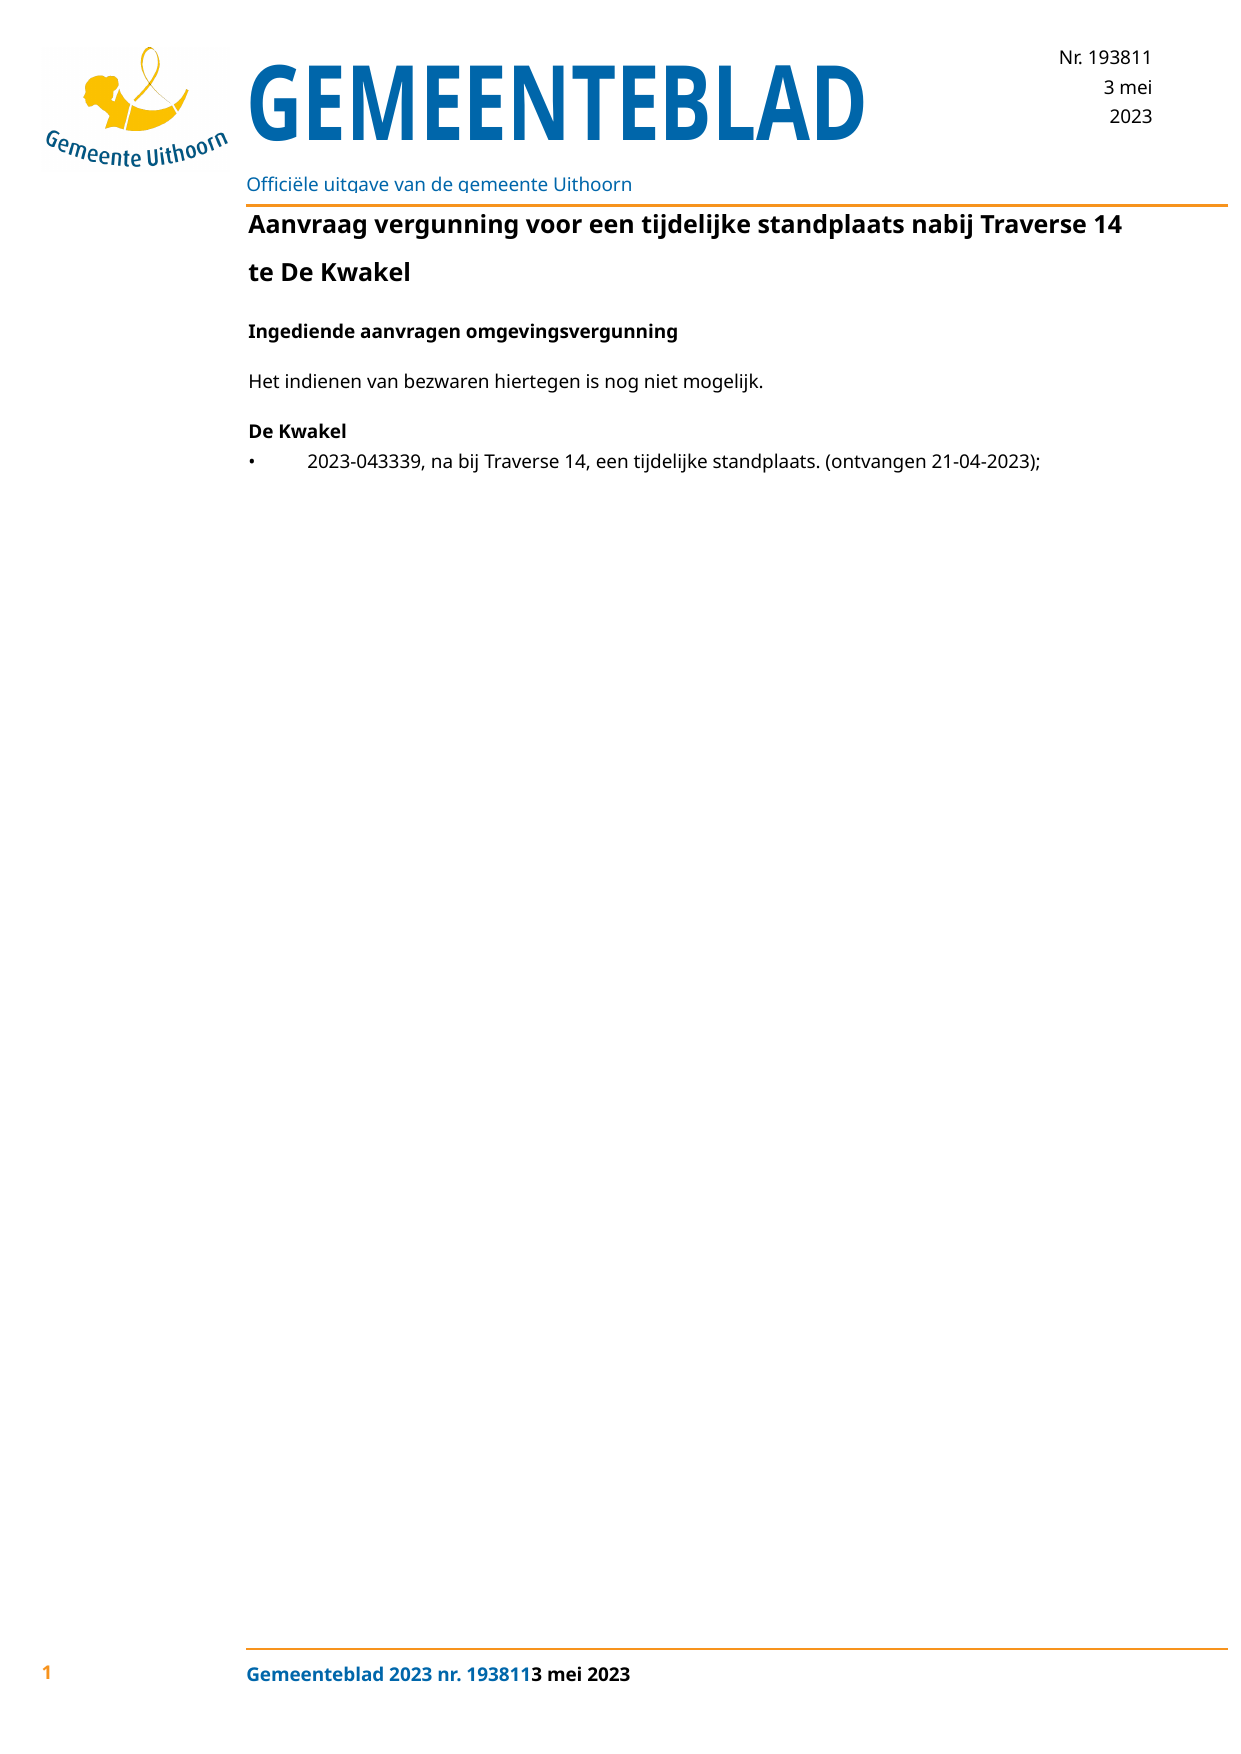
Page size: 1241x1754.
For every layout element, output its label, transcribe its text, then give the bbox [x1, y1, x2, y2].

text Ingediende aanvragen omgevingsvergunning [248, 318, 1152, 344]
text Aanvraag vergunning voor een tijdelijke standplaats nabij Traverse 14 te De Kwakel [248, 207, 1152, 288]
picture [41, 47, 231, 172]
text De Kwakel [248, 419, 1152, 444]
list 2023-043339, na bij Traverse 14, een tijdelijke standplaats. (ontvangen 21-04-2023); [248, 448, 1152, 474]
text Het indienen van bezwaren hiertegen is nog niet mogelijk. [248, 368, 1152, 394]
